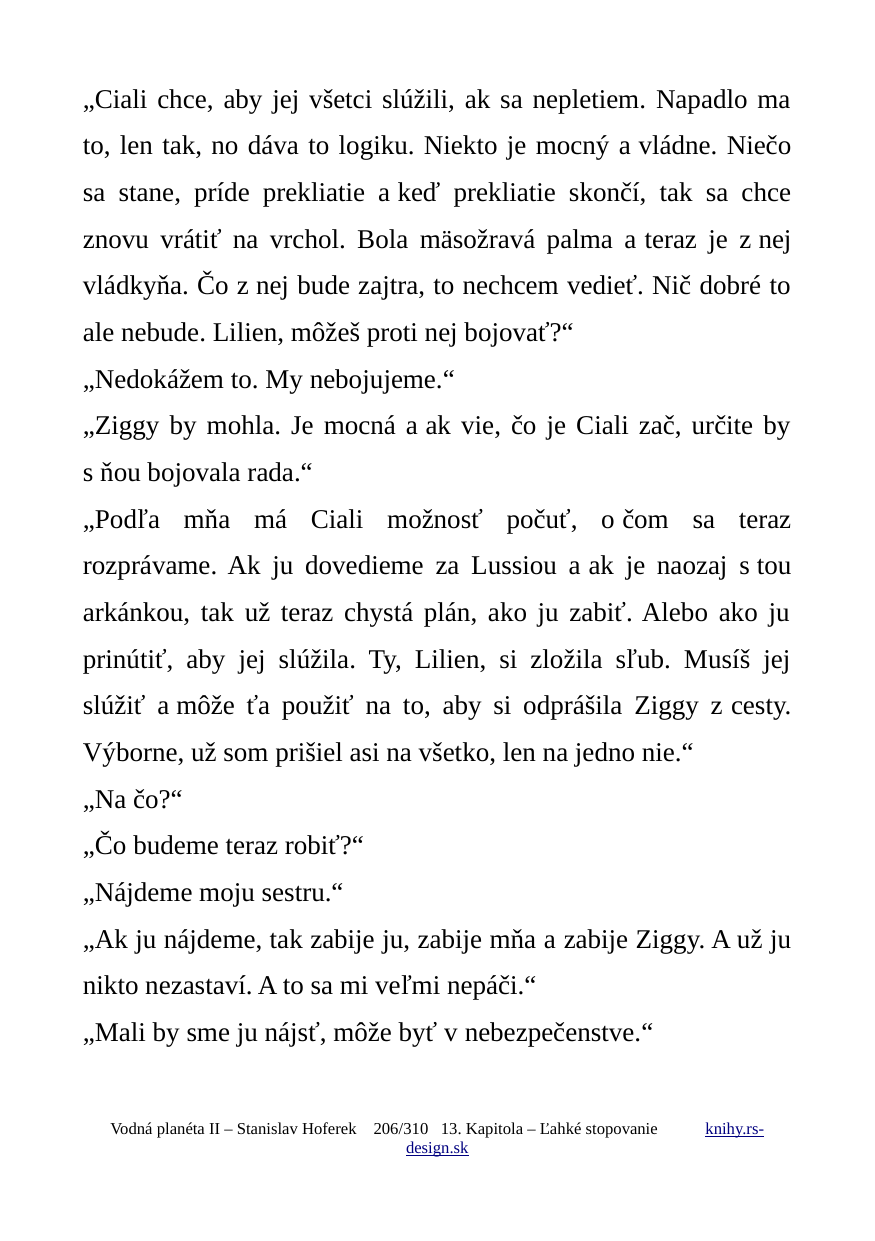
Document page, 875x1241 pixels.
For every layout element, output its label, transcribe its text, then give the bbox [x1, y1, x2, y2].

text „Čo budeme teraz robiť?“ [83, 829, 791, 861]
text „Podľa mňa má Ciali možnosť počuť, o čom sa teraz rozprávame. Ak ju dovedieme za Lussiou a ak je naozaj s tou arkánkou, tak už teraz chystá plán, ako ju zabiť. Alebo ako ju prinútiť, aby jej slúžila. Ty, Lilien, si zložila sľub. Musíš jej slúžiť a môže ťa použiť na to, aby si odprášila Ziggy z cesty. Výborne, už som prišiel asi na všetko, len na jedno nie.“ [83, 503, 791, 767]
text „Mali by sme ju nájsť, môže byť v nebezpečenstve.“ [83, 1016, 791, 1047]
text „Na čo?“ [83, 783, 791, 814]
text „Nájdeme moju sestru.“ [83, 876, 791, 907]
text „Ciali chce, aby jej všetci slúžili, ak sa nepletiem. Napadlo ma to, len tak, no dáva to logiku. Niekto je mocný a vládne. Niečo sa stane, príde prekliatie a keď prekliatie skončí, tak sa chce znovu vrátiť na vrchol. Bola mäsožravá palma a teraz je z nej vládkyňa. Čo z nej bude zajtra, to nechcem vedieť. Nič dobré to ale nebude. Lilien, môžeš proti nej bojovať?“ [83, 83, 791, 347]
text „Ziggy by mohla. Je mocná a ak vie, čo je Ciali zač, určite by s ňou bojovala rada.“ [83, 409, 791, 487]
text „Nedokážem to. My nebojujeme.“ [83, 363, 791, 394]
text „Ak ju nájdeme, tak zabije ju, zabije mňa a zabije Ziggy. A už ju nikto nezastaví. A to sa mi veľmi nepáči.“ [83, 923, 791, 1001]
